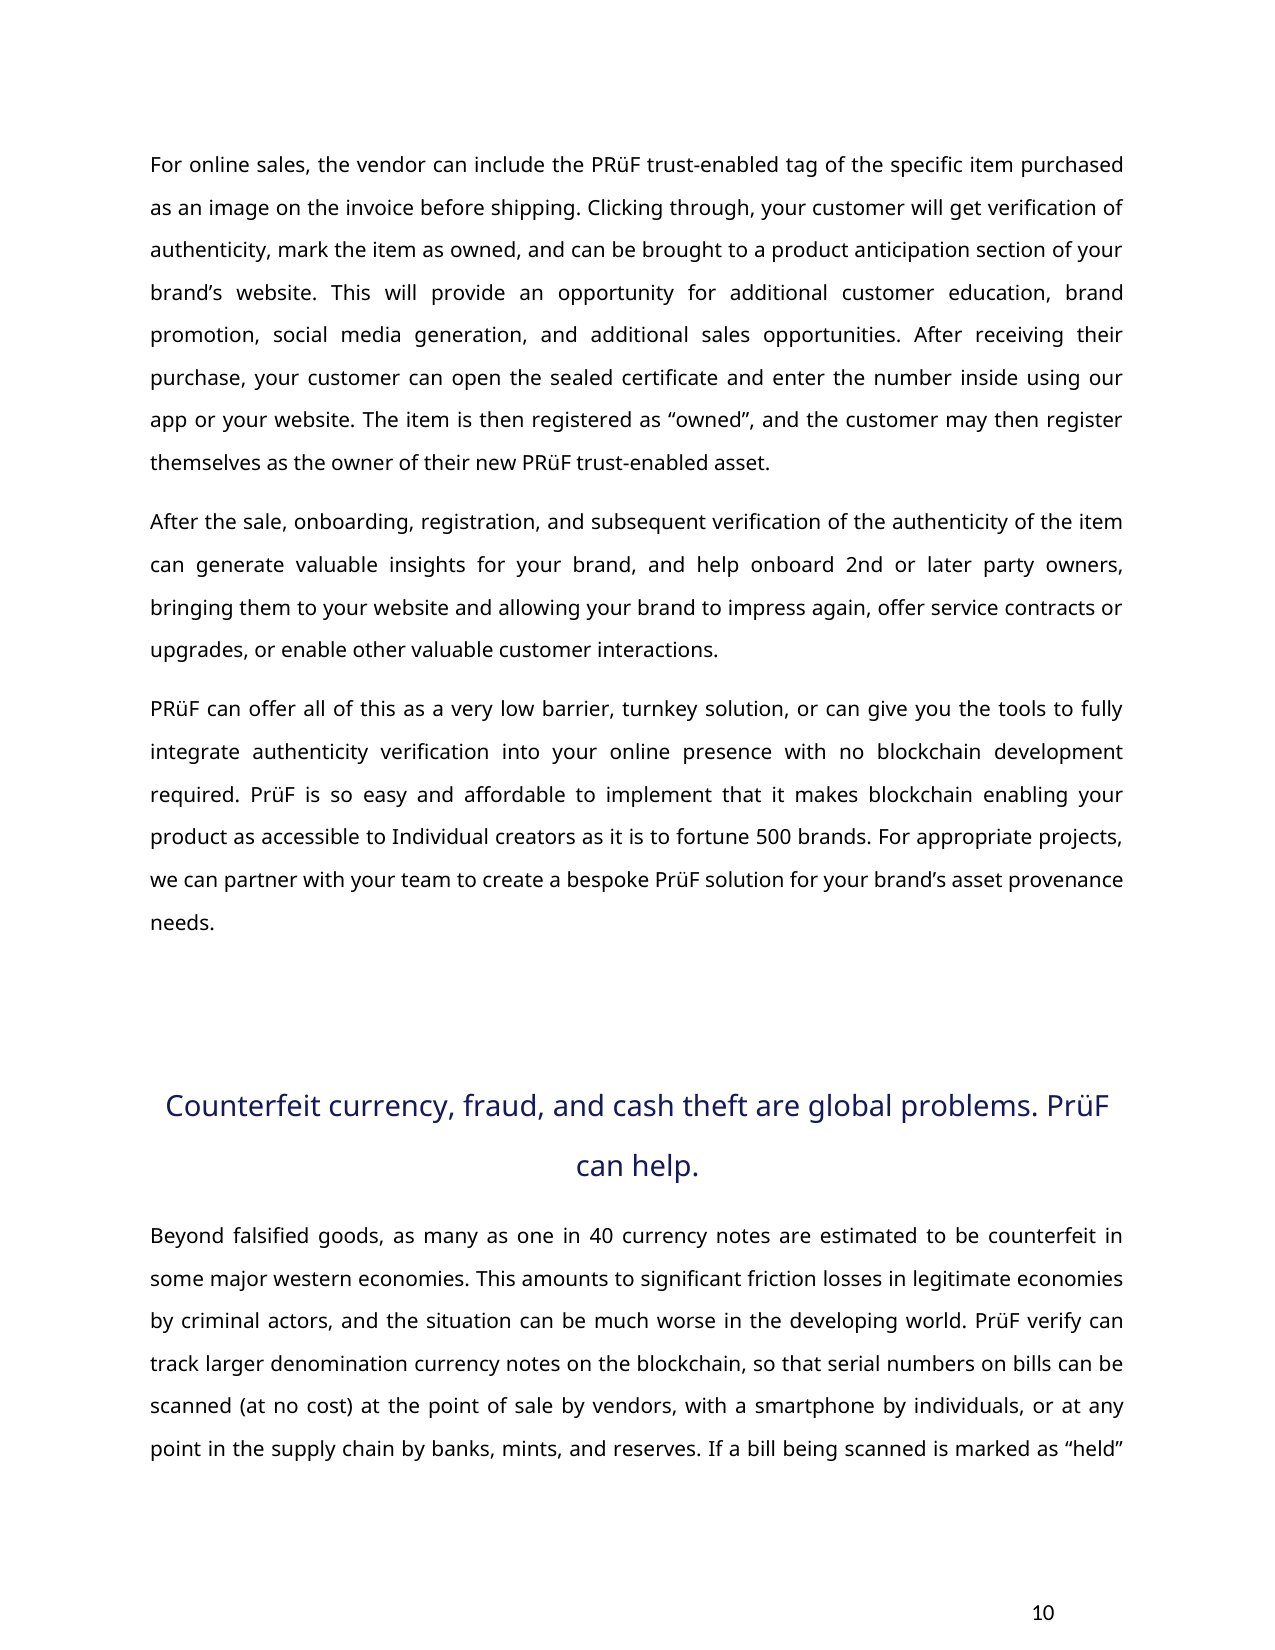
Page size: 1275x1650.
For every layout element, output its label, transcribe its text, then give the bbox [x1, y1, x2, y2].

text Beyond falsified goods, as many as one in 40 currency notes are estimated to be counterfeit in some major western economies. This amounts to significant friction losses in legitimate economies by criminal actors, and the situation can be much worse in the developing world. PrüF verify can track larger denomination currency notes on the blockchain, so that serial numbers on bills can be scanned (at no cost) at the point of sale by vendors, with a smartphone by individuals, or at any point in the supply chain by banks, mints, and reserves. If a bill being scanned is marked as “held” [150, 1221, 1125, 1462]
text PRüF can offer all of this as a very low barrier, turnkey solution, or can give you the tools to fully integrate authenticity verification into your online presence with no blockchain development required. PrüF is so easy and affordable to implement that it makes blockchain enabling your product as accessible to Individual creators as it is to fortune 500 brands. For appropriate projects, we can partner with your team to create a bespoke PrüF solution for your brand’s asset provenance needs. [150, 694, 1125, 936]
text After the sale, onboarding, registration, and subsequent verification of the authenticity of the item can generate valuable insights for your brand, and help onboard 2nd or later party owners, bringing them to your website and allowing your brand to impress again, offer service contracts or upgrades, or enable other valuable customer interactions. [150, 507, 1125, 664]
text Counterfeit currency, fraud, and cash theft are global problems. PrüF can help. [150, 1085, 1125, 1184]
text For online sales, the vendor can include the PRüF trust-enabled tag of the specific item purchased as an image on the invoice before shipping. Clicking through, your customer will get verification of authenticity, mark the item as owned, and can be brought to a product anticipation section of your brand’s website. This will provide an opportunity for additional customer education, brand promotion, social media generation, and additional sales opportunities. After receiving their purchase, your customer can open the sealed certificate and enter the number inside using our app or your website. The item is then registered as “owned”, and the customer may then register themselves as the owner of their new PRüF trust-enabled asset. [150, 150, 1125, 477]
